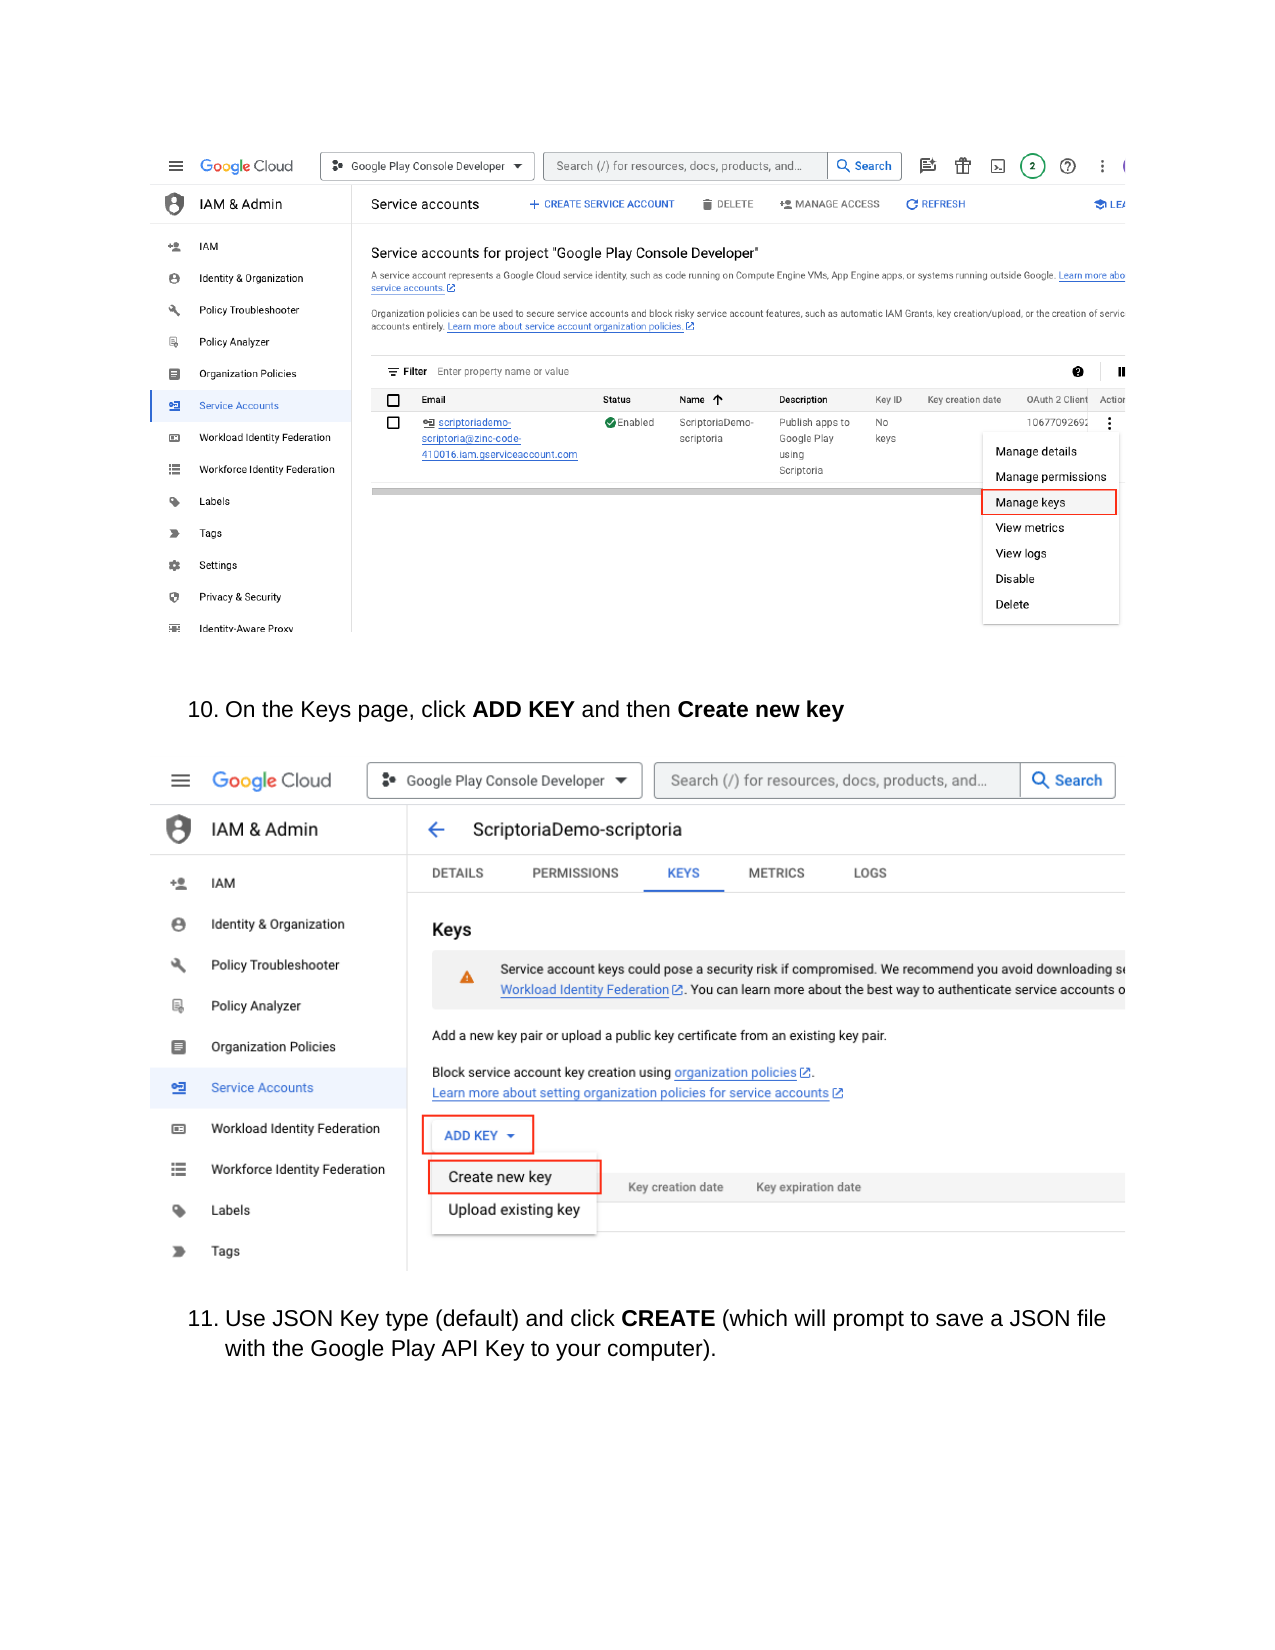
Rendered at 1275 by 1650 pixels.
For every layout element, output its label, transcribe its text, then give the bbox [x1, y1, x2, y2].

list On the Keys page, click ADD KEY and then Create new key [187, 696, 1125, 722]
list Use JSON Key type (default) and click CREATE (which will prompt to save a JSON file with the Google Play API Key to your computer). [187, 1304, 1125, 1361]
picture [150, 150, 1125, 632]
picture [150, 756, 1125, 1271]
